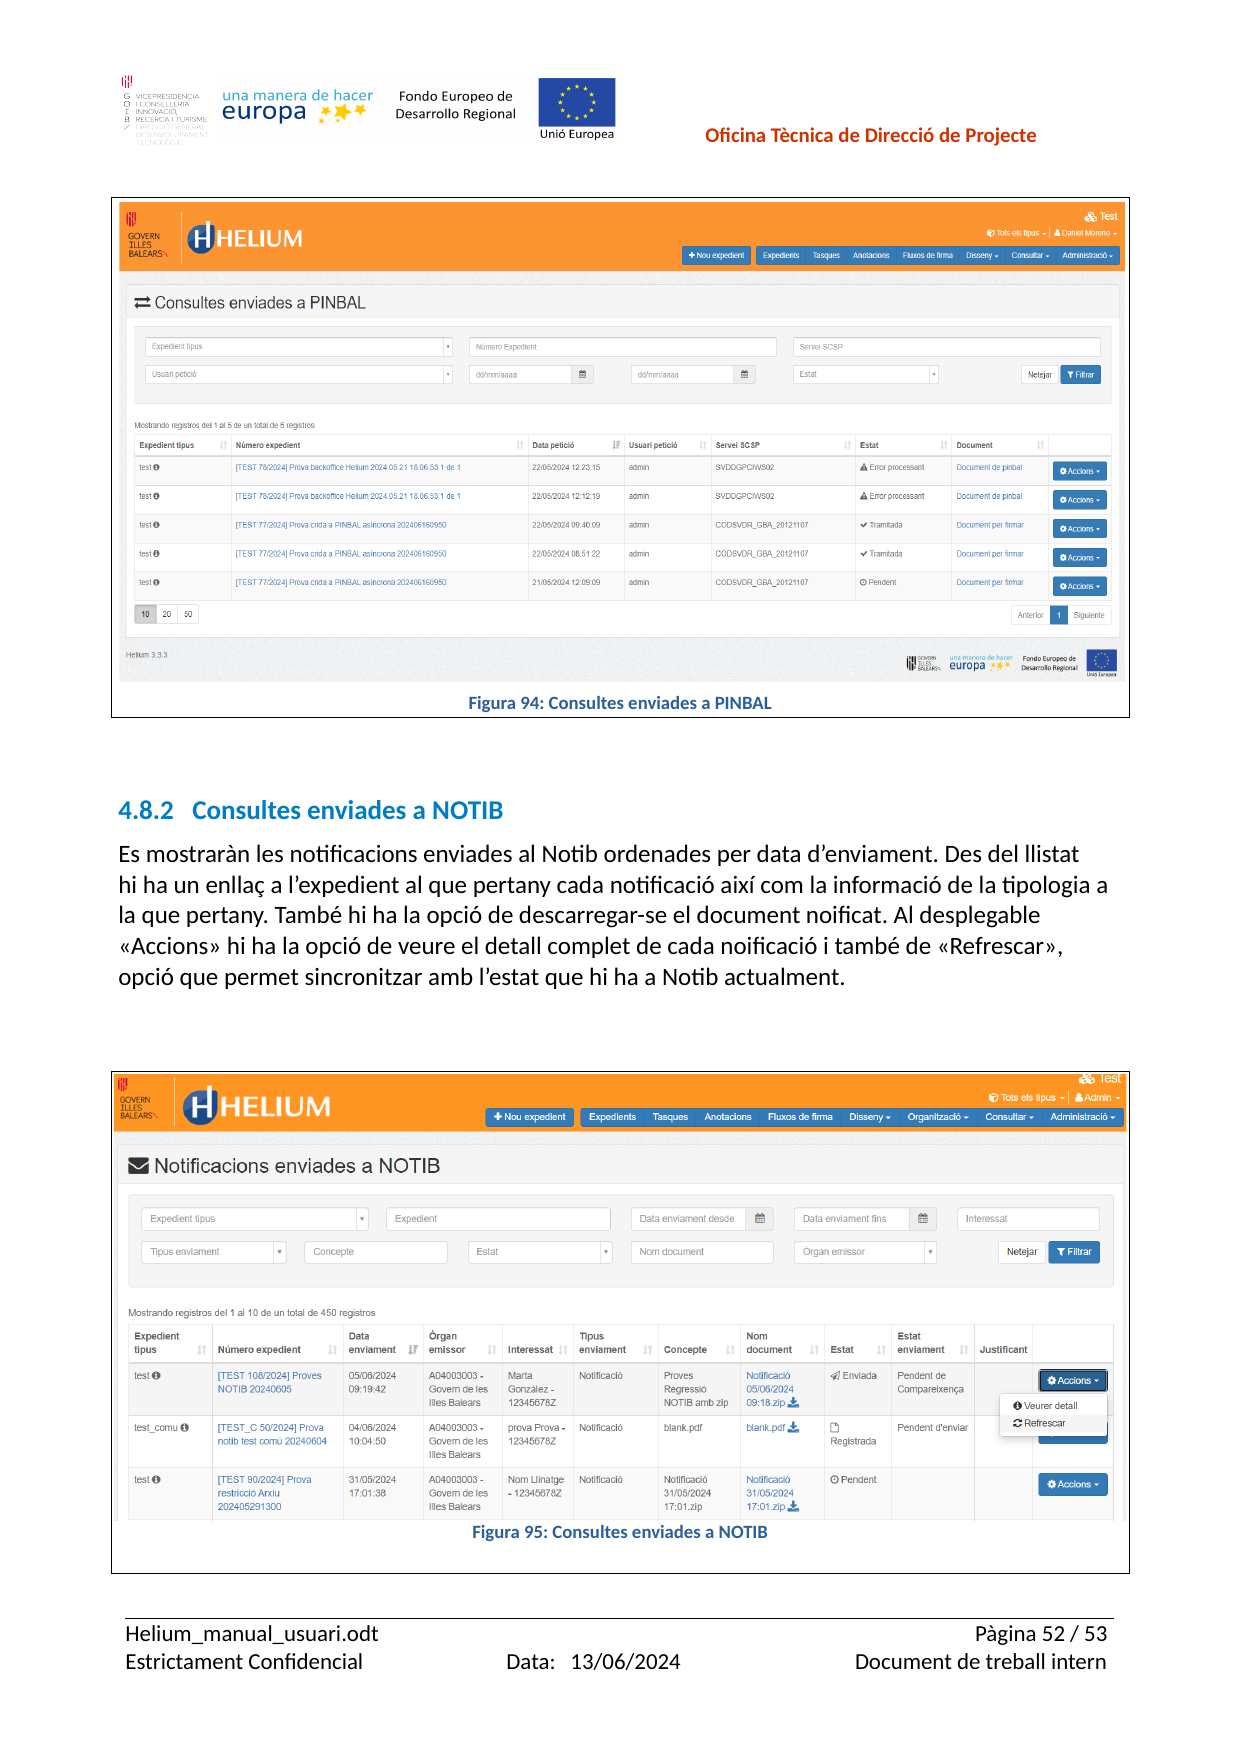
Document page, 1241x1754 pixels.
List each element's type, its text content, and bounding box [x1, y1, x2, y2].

text Figura 94: Consultes enviades a PINBAL [114, 691, 1126, 714]
text la que pertany. També hi ha la opció de descarregar-se el document noificat. Al desplegable [118, 899, 1122, 930]
text hi ha un enllaç a l’expedient al que pertany cada notificació així com la informació de la tipologia a [118, 869, 1122, 899]
subtitle Consultes enviades a NOTIB [118, 793, 1122, 826]
text Es mostraràn les notificacions enviades al Notib ordenades per data d’enviament. Des del llistat [118, 838, 1122, 869]
picture [113, 1074, 1127, 1521]
picture [219, 73, 621, 147]
text Figura 95: Consultes enviades a NOTIB [114, 1521, 1126, 1543]
picture [119, 202, 1125, 682]
text opció que permet sincronitzar amb l’estat que hi ha a Notib actualment. [118, 961, 1122, 991]
text «Accions» hi ha la opció de veure el detall complet de cada noificació i també de «Refrescar», [118, 930, 1122, 961]
picture [118, 73, 213, 147]
